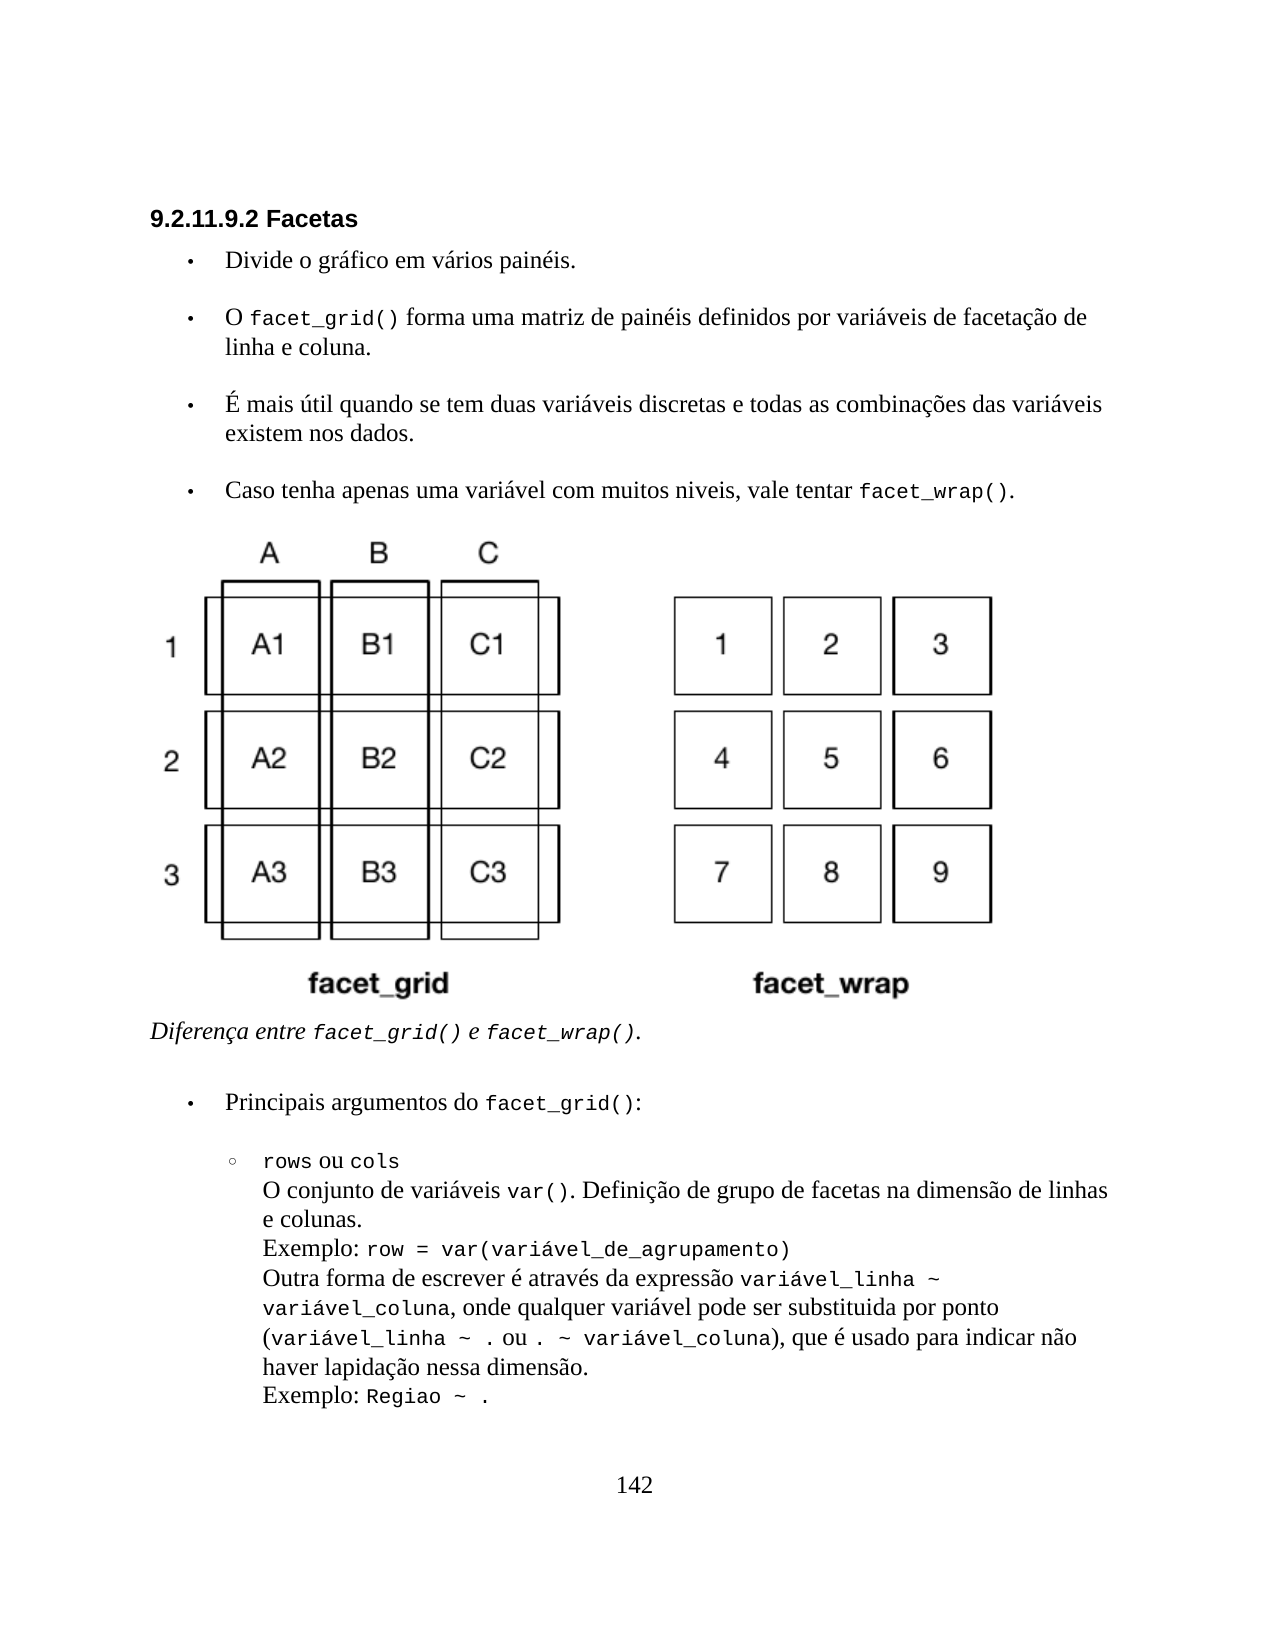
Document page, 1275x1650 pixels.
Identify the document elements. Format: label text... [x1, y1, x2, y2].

list É mais útil quando se tem duas variáveis discretas e todas as combinações das variáveis existem nos dados. [187, 389, 1125, 476]
list rows ou cols O conjunto de variáveis var(). Definição de grupo de facetas na dimensão de linhas e colunas. Exemplo: row = var(variável_de_agrupamento) Outra forma de escrever é através da expressão variável_linha ~ variável_coluna, onde qualquer variável pode ser substituida por ponto (variável_linha ~ . ou . ~ variável_coluna), que é usado para indicar não haver lapidação nessa dimensão. Exemplo: Regiao ~ . [225, 1145, 1125, 1439]
list O facet_grid() forma uma matriz de painéis definidos por variáveis de facetação de linha e coluna. [187, 302, 1125, 389]
list Caso tenha apenas uma variável com muitos niveis, vale tentar facet_wrap(). [187, 476, 1125, 534]
picture [150, 533, 994, 1004]
list Principais argumentos do facet_grid(): [187, 1087, 1125, 1145]
list Divide o gráfico em vários painéis. [187, 245, 1125, 302]
text Diferença entre facet_grid() e facet_wrap(). [150, 1016, 1125, 1046]
subtitle 9.2.11.9.2 Facetas [150, 204, 1125, 232]
